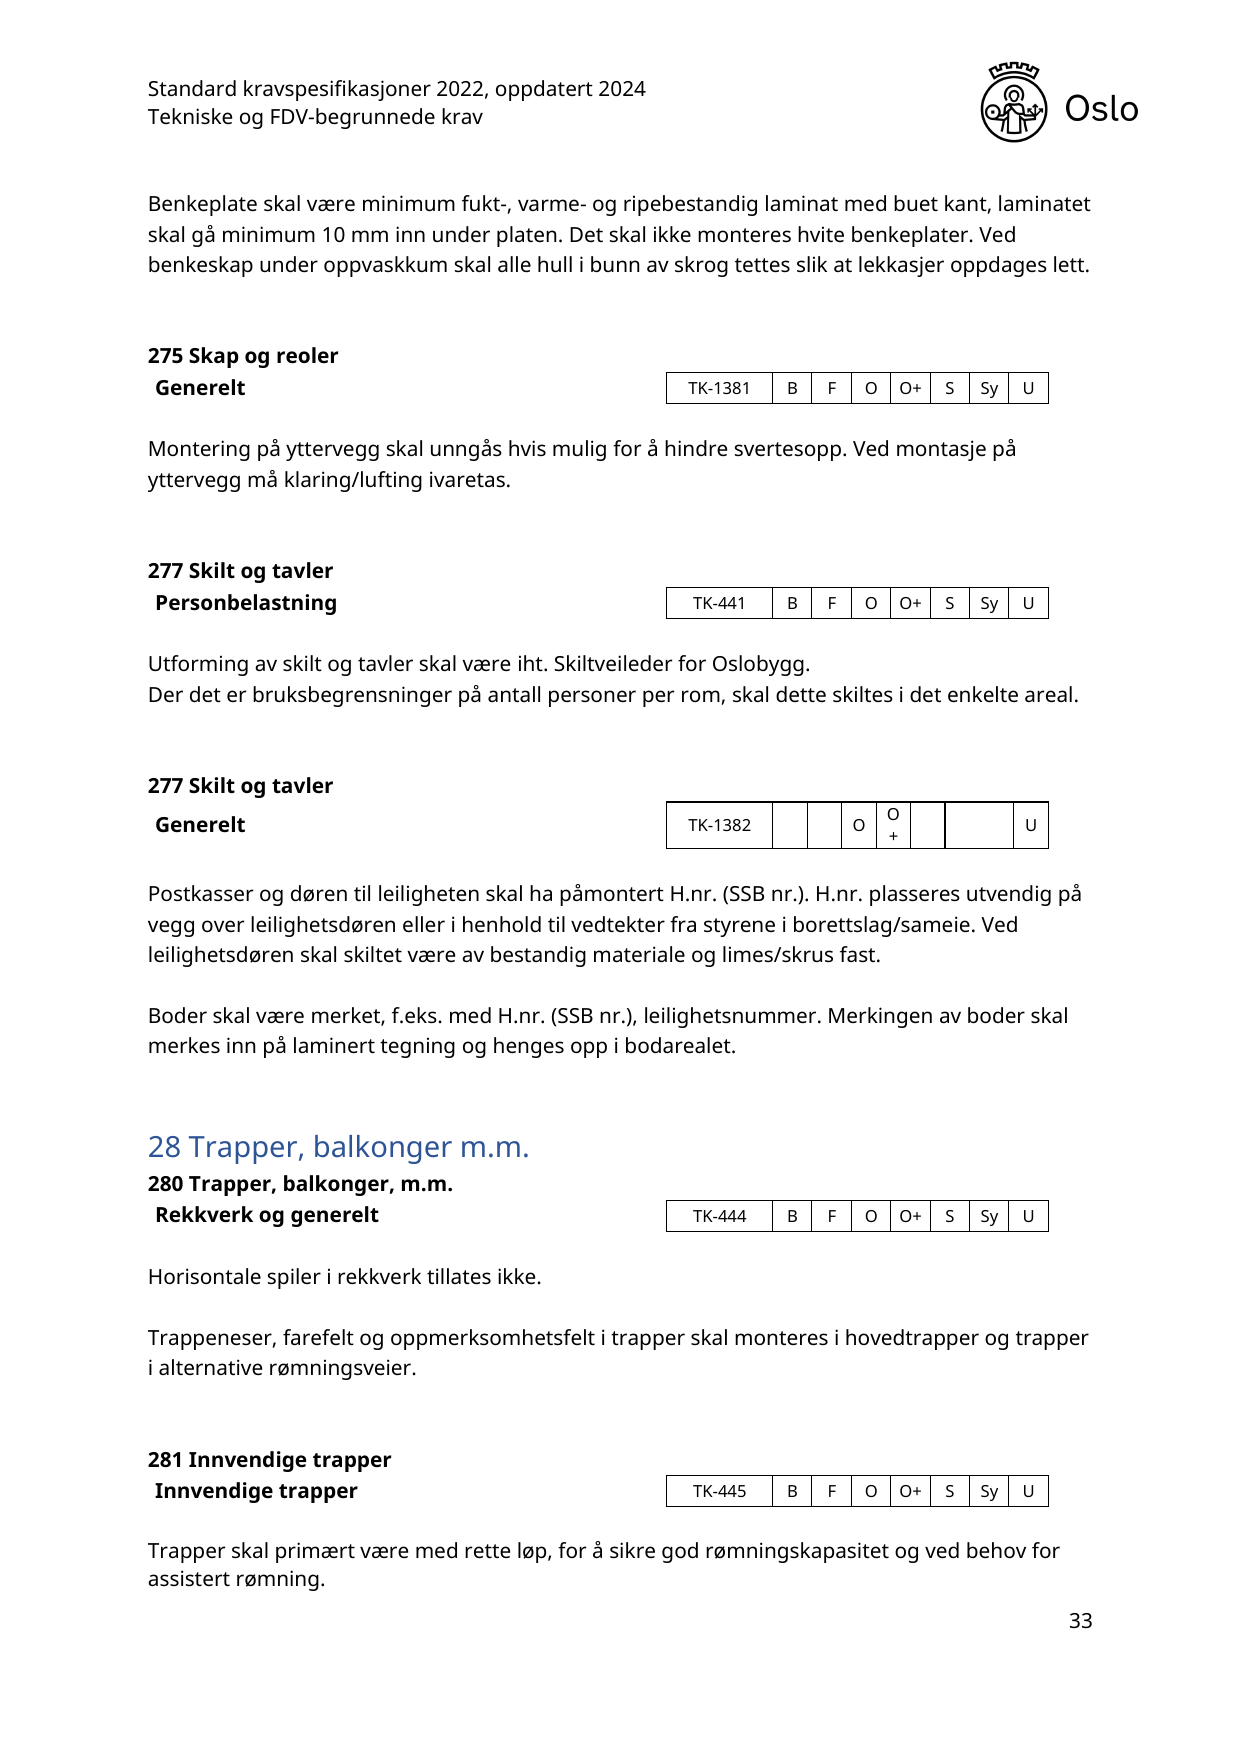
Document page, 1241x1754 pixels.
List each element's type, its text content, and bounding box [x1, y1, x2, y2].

table_header O [852, 588, 890, 618]
text Montering på yttervegg skal unngås hvis mulig for å hindre svertesopp. Ved montasje på yttervegg må klaring/lufting ivaretas. [148, 434, 1093, 493]
table_header [911, 803, 944, 848]
table_header O [852, 1201, 890, 1231]
table_header O+ [891, 588, 930, 618]
text Der det er bruksbegrensninger på antall personer per rom, skal dette skiltes i det enkelte areal. [148, 680, 1093, 708]
text Horisontale spiler i rekkverk tillates ikke. [148, 1262, 1093, 1291]
table_header F [812, 373, 851, 403]
text Benkeplate skal være minimum fukt-, varme- og ripebestandig laminat med buet kant, laminatet skal gå minimum 10 mm inn under platen. Det skal ikke monteres hvite benkeplater. Ved benkeskap under oppvaskkum skal alle hull i bunn av skrog tettes slik at lekkasjer oppdages lett. [148, 189, 1093, 279]
text Boder skal være merket, f.eks. med H.nr. (SSB nr.), leilighetsnummer. Merkingen av boder skal merkes inn på laminert tegning og henges opp i bodarealet. [148, 1001, 1093, 1060]
text Postkasser og døren til leiligheten skal ha påmontert H.nr. (SSB nr.). H.nr. plasseres utvendig på vegg over leilighetsdøren eller i henhold til vedtekter fra styrene i borettslag/sameie. Ved leilighetsdøren skal skiltet være av bestandig materiale og limes/skrus fast. [148, 879, 1093, 968]
table_header B [773, 1201, 811, 1231]
table_header O+ [891, 1201, 930, 1231]
table_header TK-1382 [667, 803, 772, 848]
subtitle 28 Trapper, balkonger m.m. [148, 1127, 1093, 1166]
text 281 Innvendige trapper [148, 1445, 1093, 1473]
table_header F [812, 1201, 851, 1231]
table_header TK-444 [667, 1201, 772, 1231]
table_header Generelt [148, 801, 666, 848]
table_header TK-441 [667, 588, 772, 618]
table_header Innvendige trapper [148, 1475, 666, 1506]
table_header U [1009, 1476, 1048, 1506]
text 275 Skap og reoler [148, 342, 1093, 370]
table_header F [812, 588, 851, 618]
table_header TK-1381 [667, 373, 772, 403]
table_header F [812, 1476, 851, 1506]
table_header Personbelastning [148, 587, 666, 618]
text 277 Skilt og tavler [148, 771, 1093, 799]
table_header Generelt [148, 372, 666, 403]
table_header [773, 803, 807, 848]
table_header S [931, 588, 969, 618]
table_header U [1014, 803, 1048, 848]
text 277 Skilt og tavler [148, 556, 1093, 585]
table_header Rekkverk og generelt [148, 1200, 666, 1231]
table_header [808, 803, 841, 848]
table_header TK-445 [667, 1476, 772, 1506]
table_header Sy [970, 373, 1008, 403]
table_header B [773, 373, 811, 403]
table_header B [773, 588, 811, 618]
text Trapper skal primært være med rette løp, for å sikre god rømningskapasitet og ved behov for assistert rømning. [148, 1536, 1093, 1593]
text Utforming av skilt og tavler skal være iht. Skiltveileder for Oslobygg. [148, 649, 1093, 678]
table_header U [1009, 1201, 1048, 1231]
table_header [946, 803, 1013, 848]
table_header O [852, 373, 890, 403]
table_header O [852, 1476, 890, 1506]
text 280 Trapper, balkonger, m.m. [148, 1169, 1093, 1198]
table_header S [931, 373, 969, 403]
table_header O+ [891, 1476, 930, 1506]
table_header S [931, 1476, 969, 1506]
table_header O+ [891, 373, 930, 403]
table_header S [931, 1201, 969, 1231]
table_header Sy [970, 1476, 1008, 1506]
table_header U [1009, 373, 1048, 403]
table_header O [842, 803, 876, 848]
table_header Sy [970, 1201, 1008, 1231]
table_header O+ [877, 803, 910, 848]
table_header B [773, 1476, 811, 1506]
table_header U [1009, 588, 1048, 618]
table_header Sy [970, 588, 1008, 618]
text Trappeneser, farefelt og oppmerksomhetsfelt i trapper skal monteres i hovedtrapper og trapper i alternative rømningsveier. [148, 1323, 1093, 1382]
